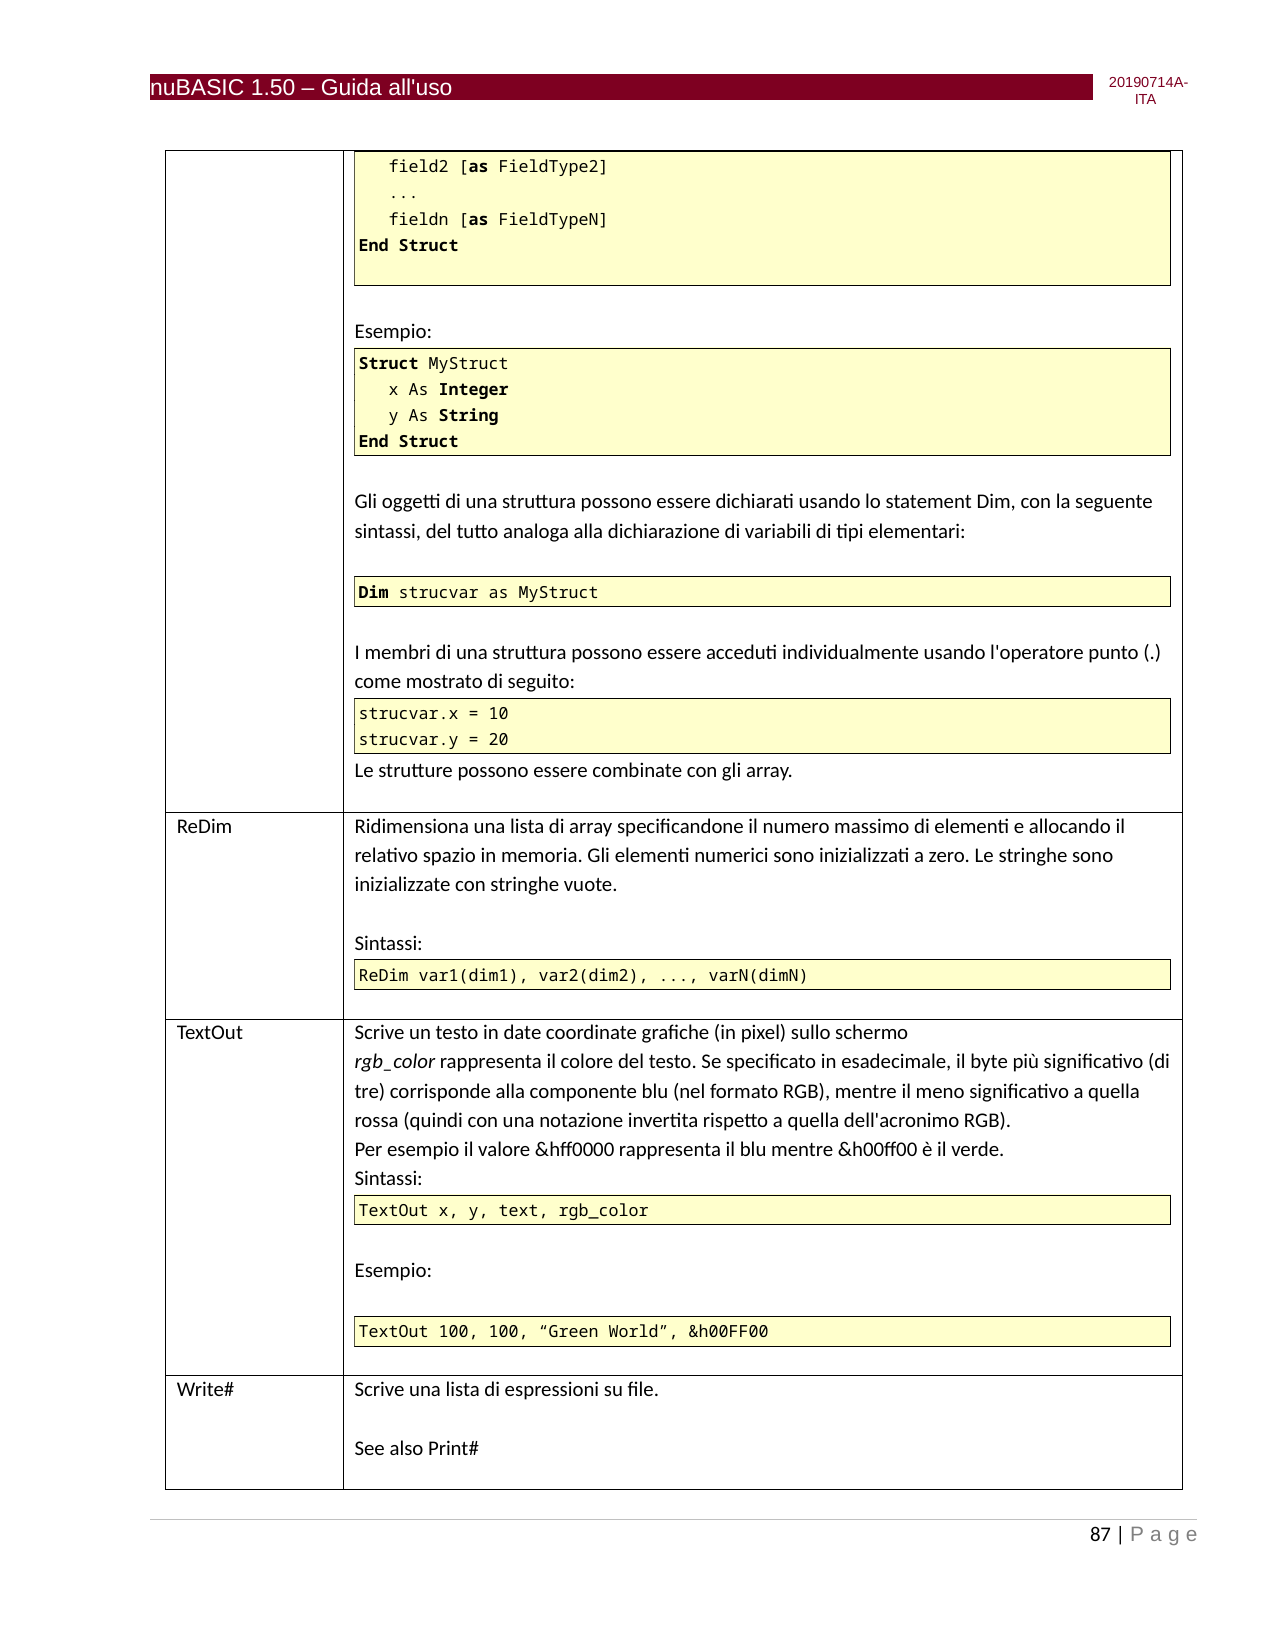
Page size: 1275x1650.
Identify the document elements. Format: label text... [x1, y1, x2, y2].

table_cell Write# [166, 1376, 343, 1489]
table_cell field2 [as FieldType2] ... fieldn [as FieldTypeN] End Struct Esempio: Struct MyStruct x As Integer y As String End Struct Gli oggetti di una struttura possono essere dichiarati usando lo statement Dim, con la seguente sintassi, del tutto analoga alla dichiarazione di variabili di tipi elementari: Dim strucvar as MyStruct I membri di una struttura possono essere acceduti individualmente usando l'operatore punto (.) come mostrato di seguito: strucvar.x = 10 strucvar.y = 20 Le strutture possono essere combinate con gli array. [344, 151, 1182, 812]
table_cell ReDim [166, 813, 343, 1018]
table_cell Scrive una lista di espressioni su file. See also Print# [344, 1376, 1182, 1489]
table_cell Scrive un testo in date coordinate grafiche (in pixel) sullo schermo rgb_color rappresenta il colore del testo. Se specificato in esadecimale, il byte più significativo (di tre) corrisponde alla componente blu (nel formato RGB), mentre il meno significativo a quella rossa (quindi con una notazione invertita rispetto a quella dell'acronimo RGB). Per esempio il valore &hff0000 rappresenta il blu mentre &h00ff00 è il verde. Sintassi: TextOut x, y, text, rgb_color Esempio: TextOut 100, 100, “Green World”, &h00FF00 [344, 1020, 1182, 1375]
table_cell TextOut [166, 1020, 343, 1375]
table_cell Ridimensiona una lista di array specificandone il numero massimo di elementi e allocando il relativo spazio in memoria. Gli elementi numerici sono inizializzati a zero. Le stringhe sono inizializzate con stringhe vuote. Sintassi: ReDim var1(dim1), var2(dim2), ..., varN(dimN) [344, 813, 1182, 1018]
table_cell [166, 151, 343, 812]
